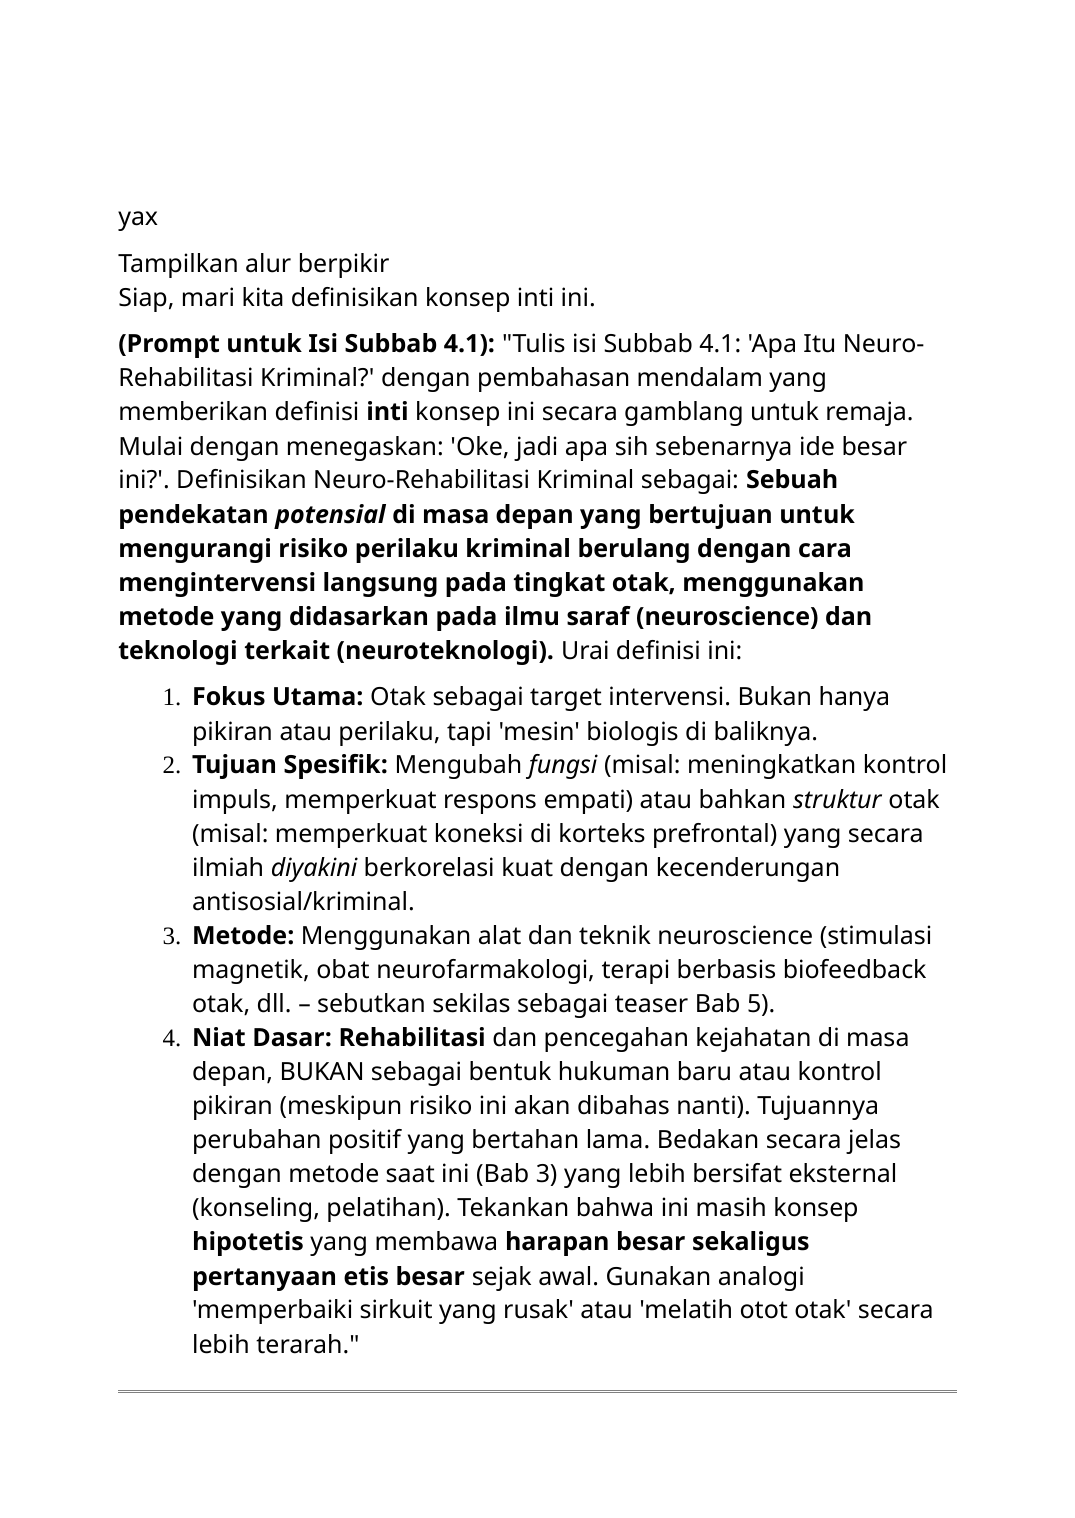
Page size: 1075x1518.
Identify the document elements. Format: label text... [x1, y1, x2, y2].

list Fokus Utama: Otak sebagai target intervensi. Bukan hanya pikiran atau perilaku, tapi 'mesin' biologis di baliknya. [162, 679, 957, 747]
list Metode: Menggunakan alat dan teknik neuroscience (stimulasi magnetik, obat neurofarmakologi, terapi berbasis biofeedback otak, dll. – sebutkan sekilas sebagai teaser Bab 5). [162, 917, 957, 1020]
text Tampilkan alur berpikir [118, 245, 957, 279]
text yax [118, 199, 957, 233]
list Niat Dasar: Rehabilitasi dan pencegahan kejahatan di masa depan, BUKAN sebagai bentuk hukuman baru atau kontrol pikiran (meskipun risiko ini akan dibahas nanti). Tujuannya perubahan positif yang bertahan lama. Bedakan secara jelas dengan metode saat ini (Bab 3) yang lebih bersifat eksternal (konseling, pelatihan). Tekankan bahwa ini masih konsep hipotetis yang membawa harapan besar sekaligus pertanyaan etis besar sejak awal. Gunakan analogi 'memperbaiki sirkuit yang rusak' atau 'melatih otot otak' secara lebih terarah." [162, 1020, 957, 1360]
list Tujuan Spesifik: Mengubah fungsi (misal: meningkatkan kontrol impuls, memperkuat respons empati) atau bahkan struktur otak (misal: memperkuat koneksi di korteks prefrontal) yang secara ilmiah diyakini berkorelasi kuat dengan kecenderungan antisosial/kriminal. [162, 747, 957, 917]
text Siap, mari kita definisikan konsep inti ini. [118, 279, 957, 313]
text (Prompt untuk Isi Subbab 4.1): "Tulis isi Subbab 4.1: 'Apa Itu Neuro-Rehabilitasi Kriminal?' dengan pembahasan mendalam yang memberikan definisi inti konsep ini secara gamblang untuk remaja. Mulai dengan menegaskan: 'Oke, jadi apa sih sebenarnya ide besar ini?'. Definisikan Neuro-Rehabilitasi Kriminal sebagai: Sebuah pendekatan potensial di masa depan yang bertujuan untuk mengurangi risiko perilaku kriminal berulang dengan cara mengintervensi langsung pada tingkat otak, menggunakan metode yang didasarkan pada ilmu saraf (neuroscience) dan teknologi terkait (neuroteknologi). Urai definisi ini: [118, 326, 957, 667]
